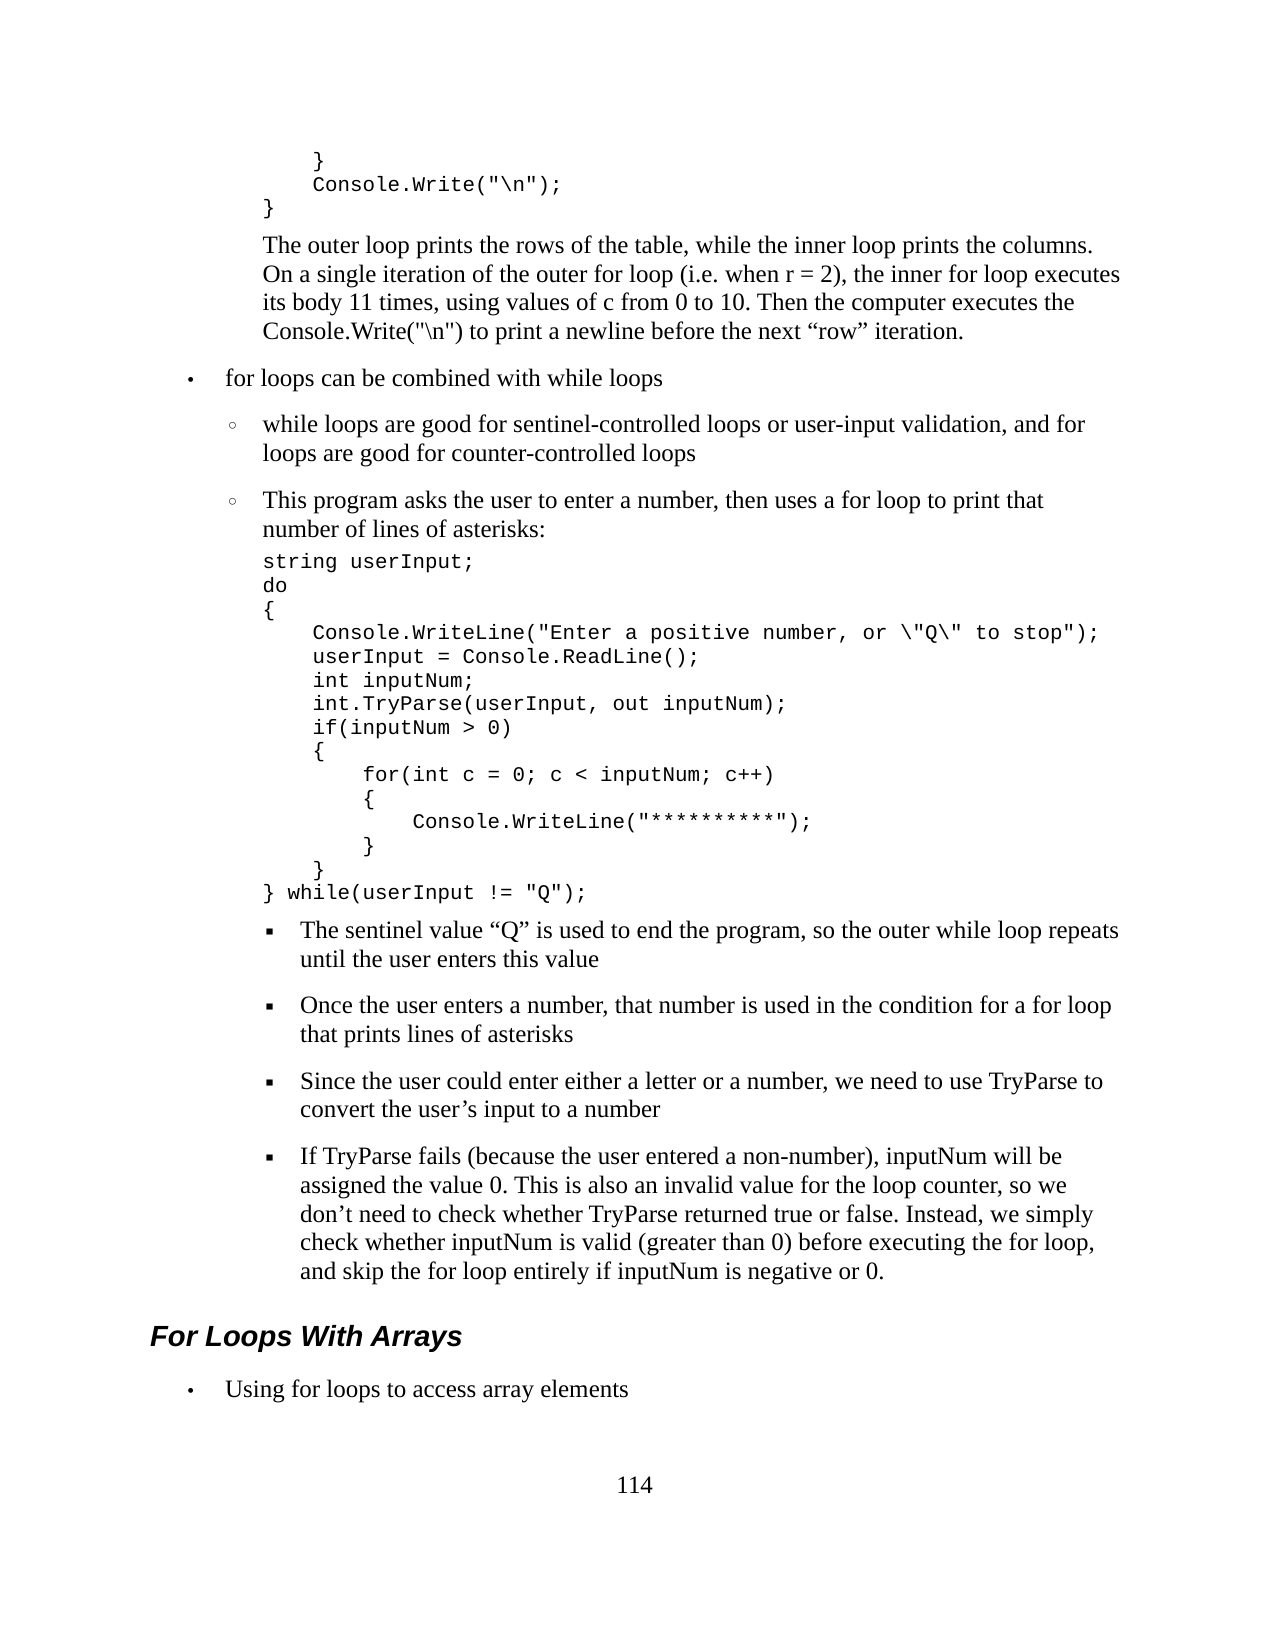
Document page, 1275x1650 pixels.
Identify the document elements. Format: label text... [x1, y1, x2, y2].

list { [225, 788, 1125, 811]
list Console.WriteLine("Enter a positive number, or \"Q\" to stop"); [225, 622, 1125, 646]
list while loops are good for sentinel-controlled loops or user-input validation, and for loops are good for counter-controlled loops [225, 409, 1125, 467]
list int inputNum; [225, 669, 1125, 693]
list The sentinel value “Q” is used to end the program, so the outer while loop repeats until the user enters this value [262, 915, 1125, 972]
list string userInput; [225, 551, 1125, 575]
list int.TryParse(userInput, out inputNum); [225, 693, 1125, 717]
subtitle For Loops With Arrays [150, 1319, 1125, 1352]
list } [225, 197, 1125, 221]
list The outer loop prints the rows of the table, while the inner loop prints the columns. On a single iteration of the outer for loop (i.e. when r = 2), the inner for loop executes its body 11 times, using values of c from 0 to 10. Then the computer executes the Console.Write("\n") to print a newline before the next “row” iteration. [225, 230, 1125, 345]
list Once the user enters a number, that number is used in the condition for a for loop that prints lines of asterisks [262, 990, 1125, 1048]
list } [225, 859, 1125, 882]
list Using for loops to access array elements [187, 1374, 1125, 1403]
list userInput = Console.ReadLine(); [225, 646, 1125, 669]
list { [225, 599, 1125, 622]
list Since the user could enter either a letter or a number, we need to use TryParse to convert the user’s input to a number [262, 1066, 1125, 1123]
list { [225, 741, 1125, 764]
list Console.WriteLine("**********"); [225, 811, 1125, 835]
list } [225, 150, 1125, 174]
list If TryParse fails (because the user entered a non-number), inputNum will be assigned the value 0. This is also an invalid value for the loop counter, so we don’t need to check whether TryParse returned true or false. Instead, we simply check whether inputNum is valid (greater than 0) before executing the for loop, and skip the for loop entirely if inputNum is negative or 0. [262, 1141, 1125, 1285]
list do [225, 575, 1125, 599]
list for loops can be combined with while loops [187, 363, 1125, 392]
list if(inputNum > 0) [225, 717, 1125, 741]
list Console.Write("\n"); [225, 174, 1125, 197]
list } while(userInput != "Q"); [225, 882, 1125, 906]
list for(int c = 0; c < inputNum; c++) [225, 764, 1125, 788]
list This program asks the user to enter a number, then uses a for loop to print that number of lines of asterisks: [225, 485, 1125, 542]
list } [225, 835, 1125, 859]
